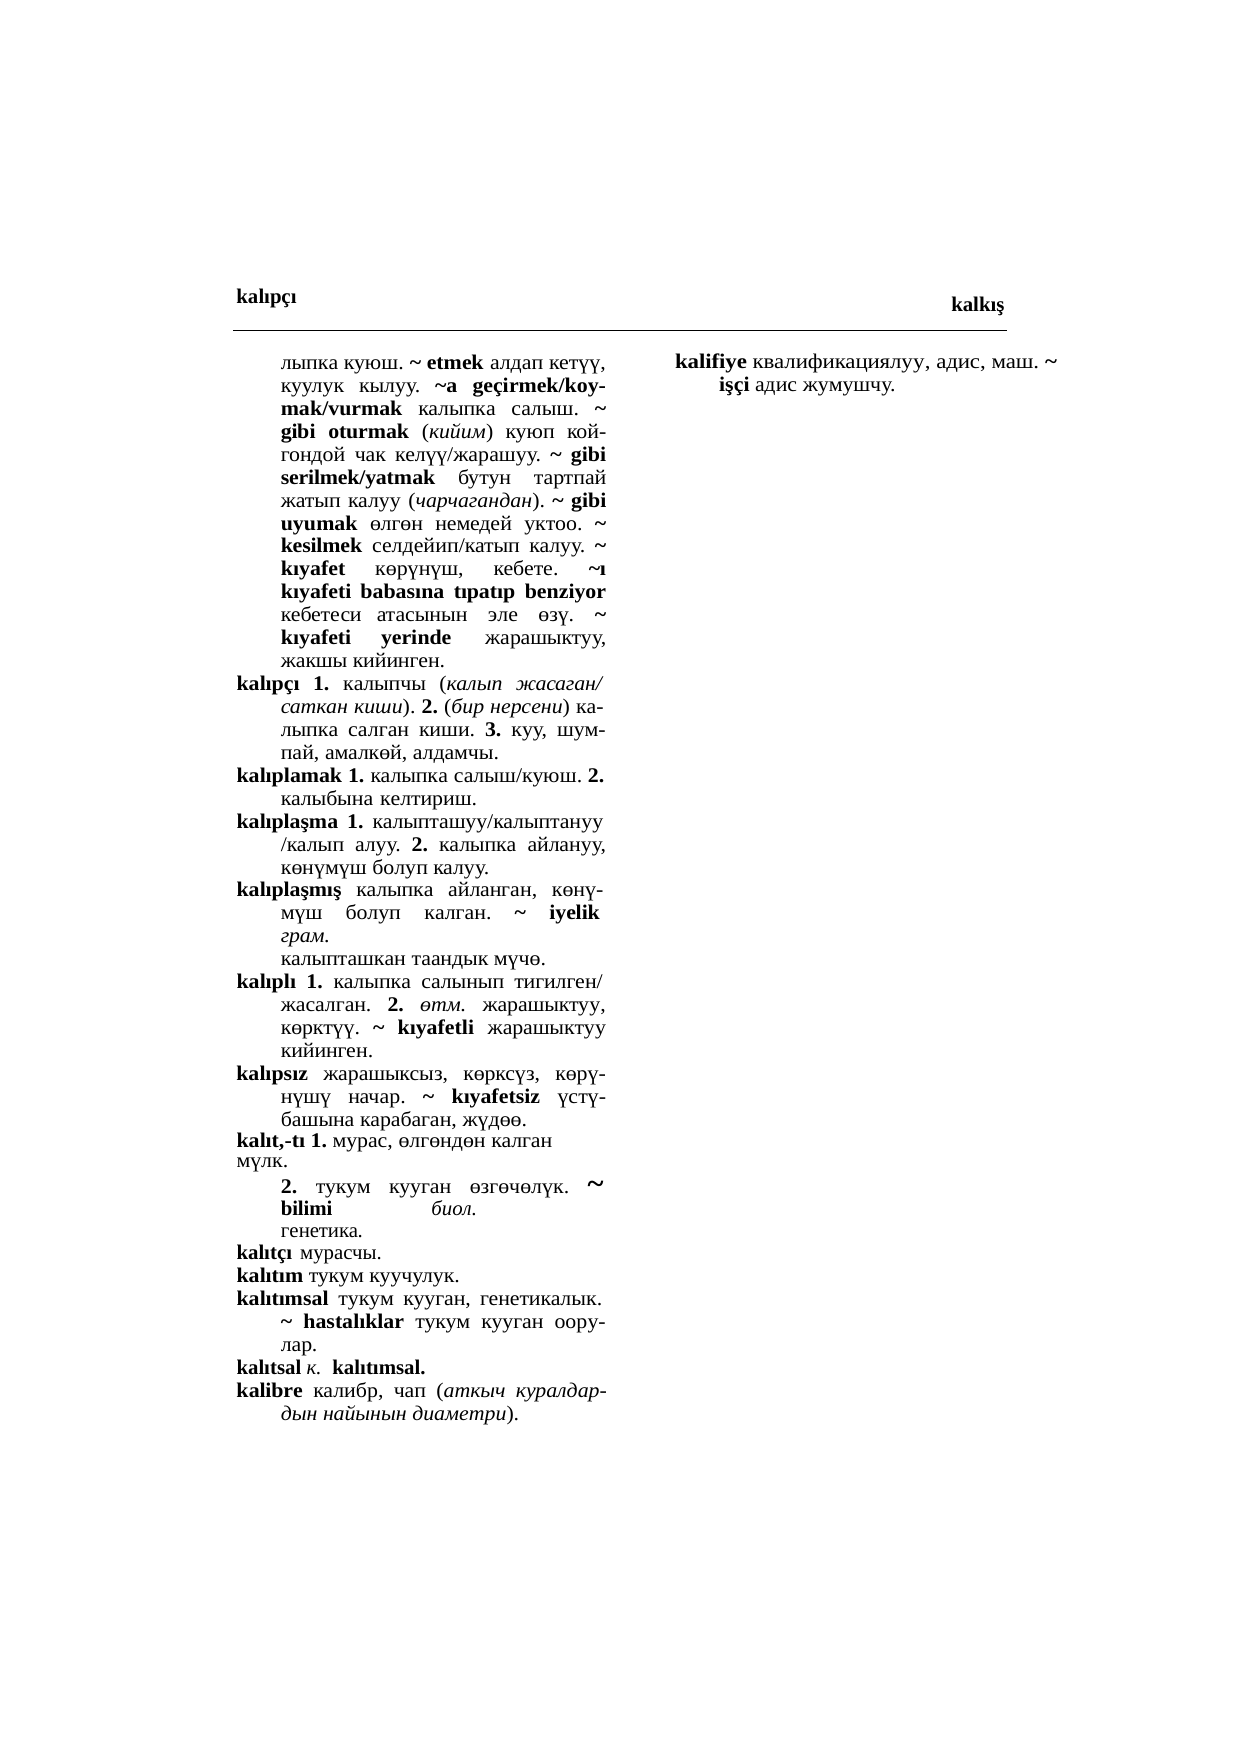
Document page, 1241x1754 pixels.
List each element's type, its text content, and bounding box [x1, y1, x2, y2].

text kalıtım тукум куучулук. [236, 1264, 609, 1287]
text kalıtsal к. kalıtımsal. [236, 1356, 609, 1379]
text kalıtımsal тукум кууган, генетикалык. [236, 1287, 609, 1310]
text лыпка салган киши. 3. куу, шум- пай, амалкөй, алдамчы. [281, 718, 606, 764]
text 2. тукум кууган өзгөчөлүк. ~ [281, 1172, 606, 1199]
text kalıplaşmış калыпка айланган, көнү- [236, 879, 609, 901]
text калыбына келтириш. [281, 787, 479, 810]
text лыпка куюш. ~ etmek алдап кетүү, куулук кылуу. ~a geçirmek/koy- mak/vurmak калыпка салыш. ~ gibi oturmak (кийим) куюп кой- гондой чак келүү/жарашуу. ~ gibi serilmek/yatmak бутун тартпай жатып калуу (чарчагандан). ~ gibi uyumak өлгөн немедей уктоо. ~ kesilmek селдейип/катып калуу. ~ kıyafet көрүнүш, кебете. ~ı kıyafeti babasına tıpatıp benziyor кебетеси атасынын эле өзү. ~ kıyafeti yerinde жарашыктуу, жакшы кийинген. [281, 350, 606, 672]
text kalifiye квалификациялуу, адис, маш. ~ [675, 350, 1065, 373]
text kalıplamak 1. калыпка салыш/куюш. 2. [236, 764, 609, 787]
text ~ hastalıklar тукум кууган оору- лар. [281, 1310, 606, 1356]
text kalıpsız жарашыксыз, көрксүз, көрү- нүшү начар. ~ kıyafetsiz үстү- башына карабаган, жүдөө. [236, 1062, 606, 1131]
text işçi адис жумушчу. [719, 373, 913, 396]
text /калып алуу. 2. калыпка айлануу, көнүмүш болуп калуу. [281, 833, 606, 879]
text kalkış [890, 292, 1065, 316]
text kalıplı 1. калыпка салынып тигилген/ [236, 970, 609, 993]
text жасалган. 2. өтм. жарашыктуу, көрктүү. ~ kıyafetli жарашыктуу кийинген. [281, 993, 606, 1062]
text калыпташкан таандык мүчө. [281, 947, 548, 970]
text kalıt,-tı 1. мурас, өлгөндөн калган мүлк. [236, 1131, 605, 1172]
text kalibre калибр, чап (аткыч куралдар- дын найынын диаметри). [236, 1379, 609, 1425]
text kalıpçı [236, 284, 297, 308]
text kalıplaşma 1. калыпташуу/калыптануу [236, 810, 609, 833]
text bilimi биол. генетика. [281, 1199, 477, 1241]
text мүш болуп калган. ~ iyelik грам. [281, 901, 600, 947]
text kalıtçı мурасчы. [236, 1241, 609, 1264]
text kalıpçı 1. калыпчы (калып жасаган/ саткан киши). 2. (бир нерсени) ка- [236, 672, 609, 718]
